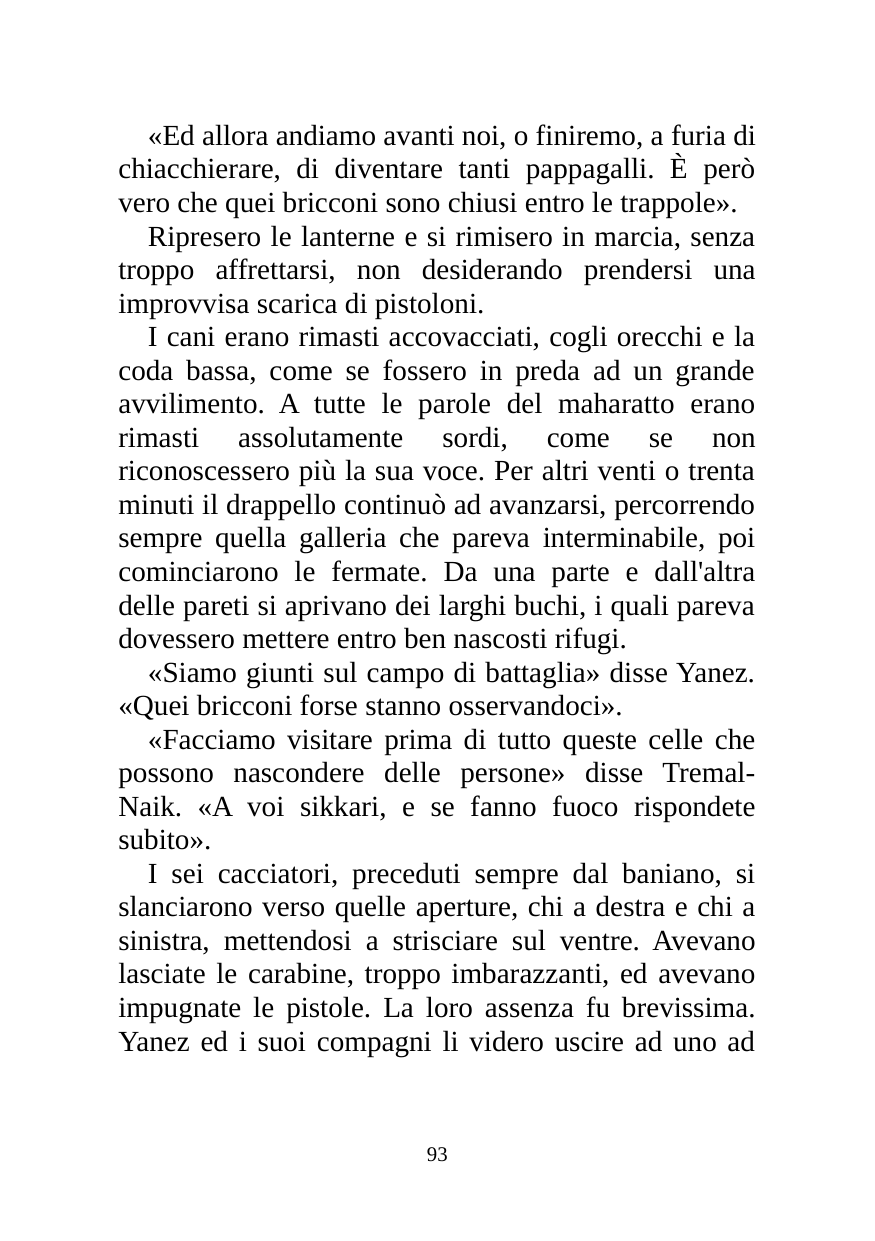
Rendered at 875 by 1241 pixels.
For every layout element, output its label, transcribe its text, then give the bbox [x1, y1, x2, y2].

text I cani erano rimasti accovacciati, cogli orecchi e la coda bassa, come se fossero in preda ad un grande avvilimento. A tutte le parole del maharatto erano rimasti assolutamente sordi, come se non riconoscessero più la sua voce. Per altri venti o trenta minuti il drappello continuò ad avanzarsi, percorrendo sempre quella galleria che pareva interminabile, poi cominciarono le fermate. Da una parte e dall'altra delle pareti si aprivano dei larghi buchi, i quali pareva dovessero mettere entro ben nascosti rifugi. [118, 319, 756, 655]
text I sei cacciatori, preceduti sempre dal baniano, si slanciarono verso quelle aperture, chi a destra e chi a sinistra, mettendosi a strisciare sul ventre. Avevano lasciate le carabine, troppo imbarazzanti, ed avevano impugnate le pistole. La loro assenza fu brevissima. Yanez ed i suoi compagni li videro uscire ad uno ad [118, 856, 756, 1057]
text «Facciamo visitare prima di tutto queste celle che possono nascondere delle persone» disse Tremal-Naik. «A voi sikkari, e se fanno fuoco rispondete subito». [118, 722, 756, 856]
text «Siamo giunti sul campo di battaglia» disse Yanez. «Quei bricconi forse stanno osservandoci». [118, 655, 756, 722]
text «Ed allora andiamo avanti noi, o finiremo, a furia di chiacchierare, di diventare tanti pappagalli. È però vero che quei bricconi sono chiusi entro le trappole». [118, 118, 756, 219]
text Ripresero le lanterne e si rimisero in marcia, senza troppo affrettarsi, non desiderando prendersi una improvvisa scarica di pistoloni. [118, 219, 756, 319]
